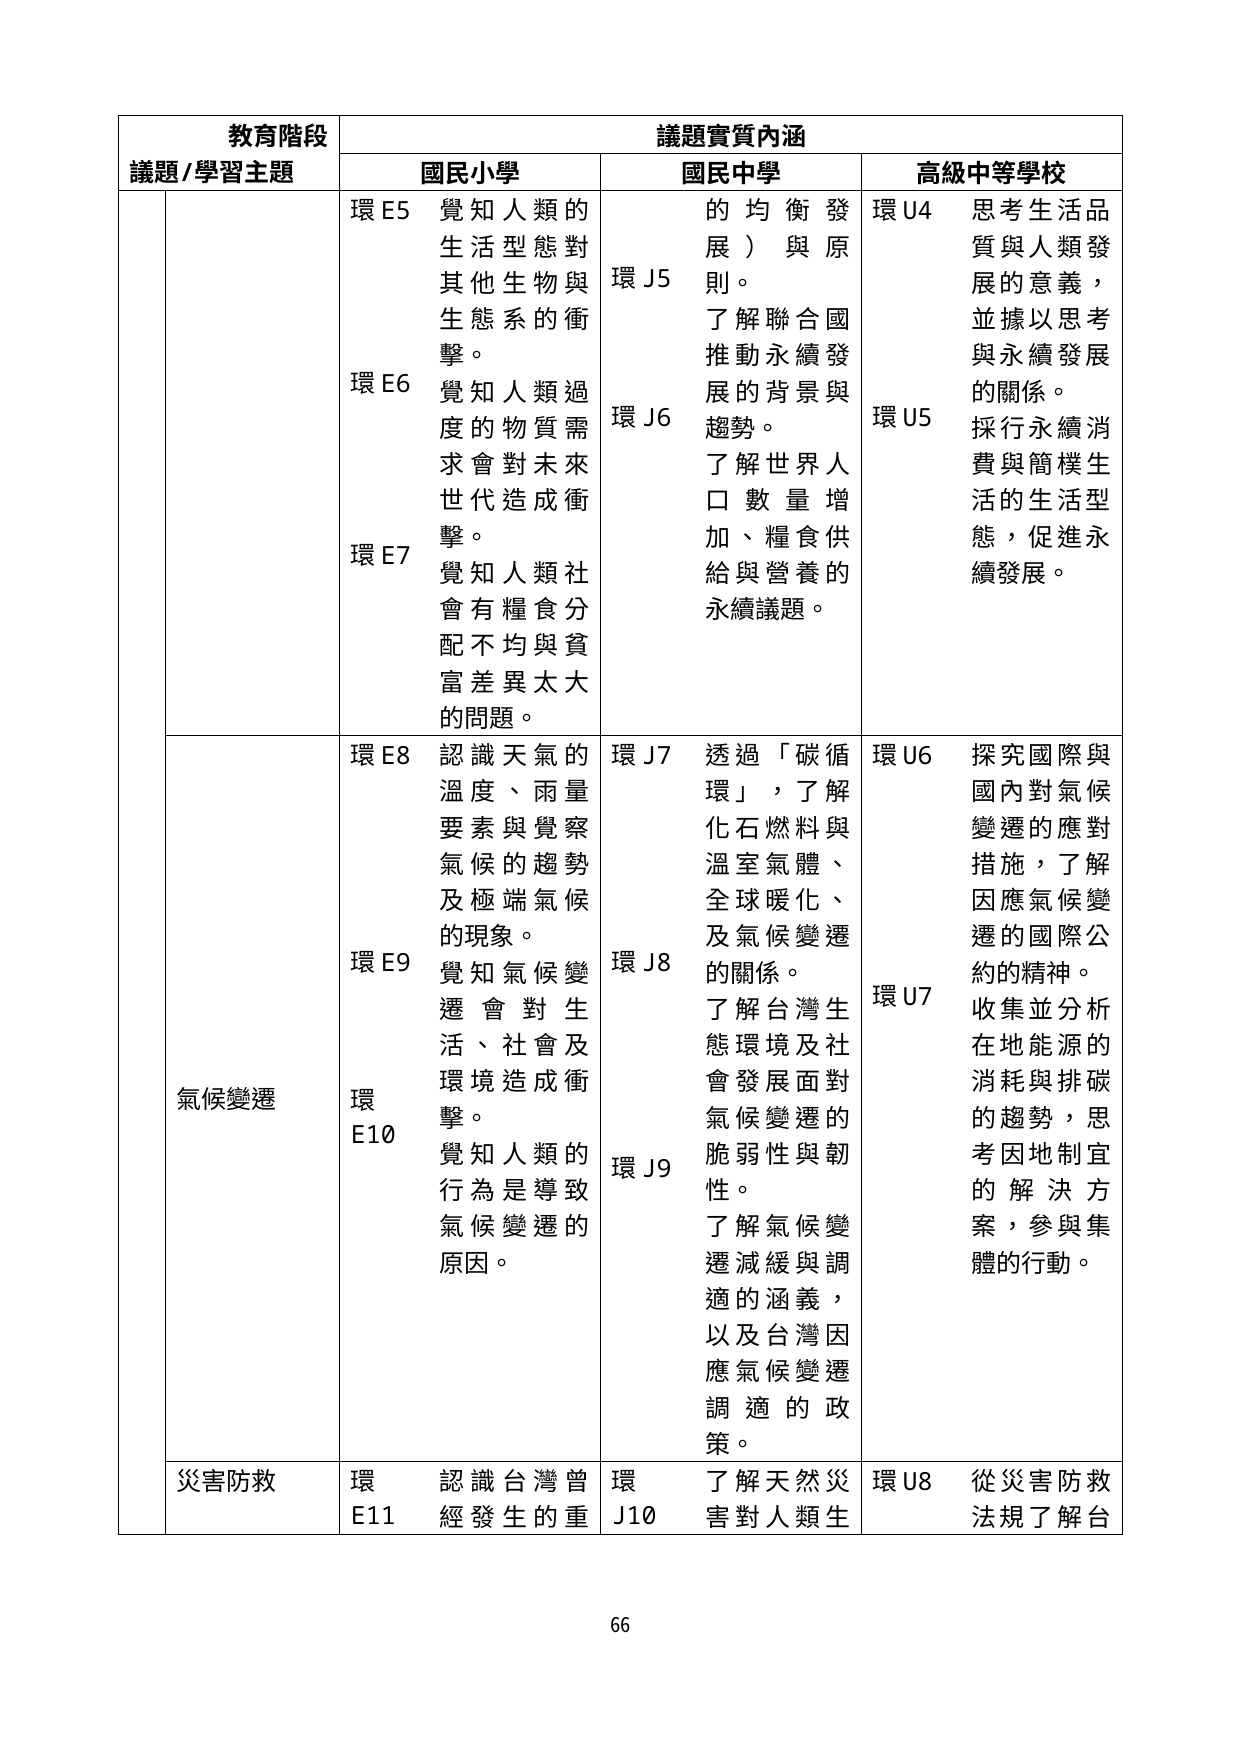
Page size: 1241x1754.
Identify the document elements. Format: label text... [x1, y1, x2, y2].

table_cell 覺知人類的生活型態對其他生物與生態系的衝擊。 覺知人類過度的物質需求會對未來世代造成衝擊。 覺知人類社會有糧食分配不均與貧富差異太大的問題。 [428, 191, 600, 734]
table_cell 環J10 [601, 1462, 694, 1534]
table_cell [166, 191, 339, 734]
table_cell 從災害防救法規了解台 [960, 1462, 1122, 1534]
table_cell 探究國際與國內對氣候變遷的應對措施，了解因應氣候變遷的國際公約的精神。 收集並分析在地能源的消耗與排碳的趨勢，思考因地制宜的解決方案，參與集體的行動。 [960, 736, 1122, 1461]
table_cell 國民小學 [340, 154, 600, 190]
table_cell 環U8 [862, 1462, 960, 1534]
table_cell 氣候變遷 [166, 736, 339, 1461]
table_cell 了解天然災害對人類生 [694, 1462, 861, 1534]
table_cell 透過「碳循環」，了解化石燃料與溫室氣體、全球暖化、及氣候變遷的關係。 了解台灣生態環境及社會發展面對氣候變遷的脆弱性與韌性。 了解氣候變遷減緩與調適的涵義，以及台灣因應氣候變遷調適的政策。 [694, 736, 861, 1461]
table_header 議題實質內涵 [340, 116, 1122, 152]
table_cell 認識台灣曾經發生的重 [428, 1462, 600, 1534]
table_header 教育階段 議題/學習主題 [119, 116, 339, 190]
table_cell 思考生活品質與人類發展的意義，並據以思考與永續發展的關係。 採行永續消費與簡樸生活的生活型態，促進永續發展。 [960, 191, 1122, 734]
table_cell 國民中學 [601, 154, 861, 190]
table_cell 環J5 環J6 [601, 191, 694, 734]
table_cell 環U4 環U5 [862, 191, 960, 734]
table_cell 認識天氣的溫度、雨量要素與覺察氣候的趨勢及極端氣候的現象。 覺知氣候變遷會對生活、社會及環境造成衝擊。 覺知人類的行為是導致氣候變遷的原因。 [428, 736, 600, 1461]
table_cell 的均衡發展）與原則。 了解聯合國推動永續發展的背景與趨勢。 了解世界人口數量增加、糧食供給與營養的永續議題。 [694, 191, 861, 734]
table_cell 環E8 環E9 環E10 [340, 736, 428, 1461]
table_cell 災害防救 [166, 1462, 339, 1534]
table_cell [119, 191, 165, 1534]
table_cell 高級中等學校 [862, 154, 1122, 190]
table_cell 環U6 環U7 [862, 736, 960, 1461]
table_cell 環E5 環E6 環E7 [340, 191, 428, 734]
table_cell 環E11 [340, 1462, 428, 1534]
table_cell 環J7 環J8 環J9 [601, 736, 694, 1461]
